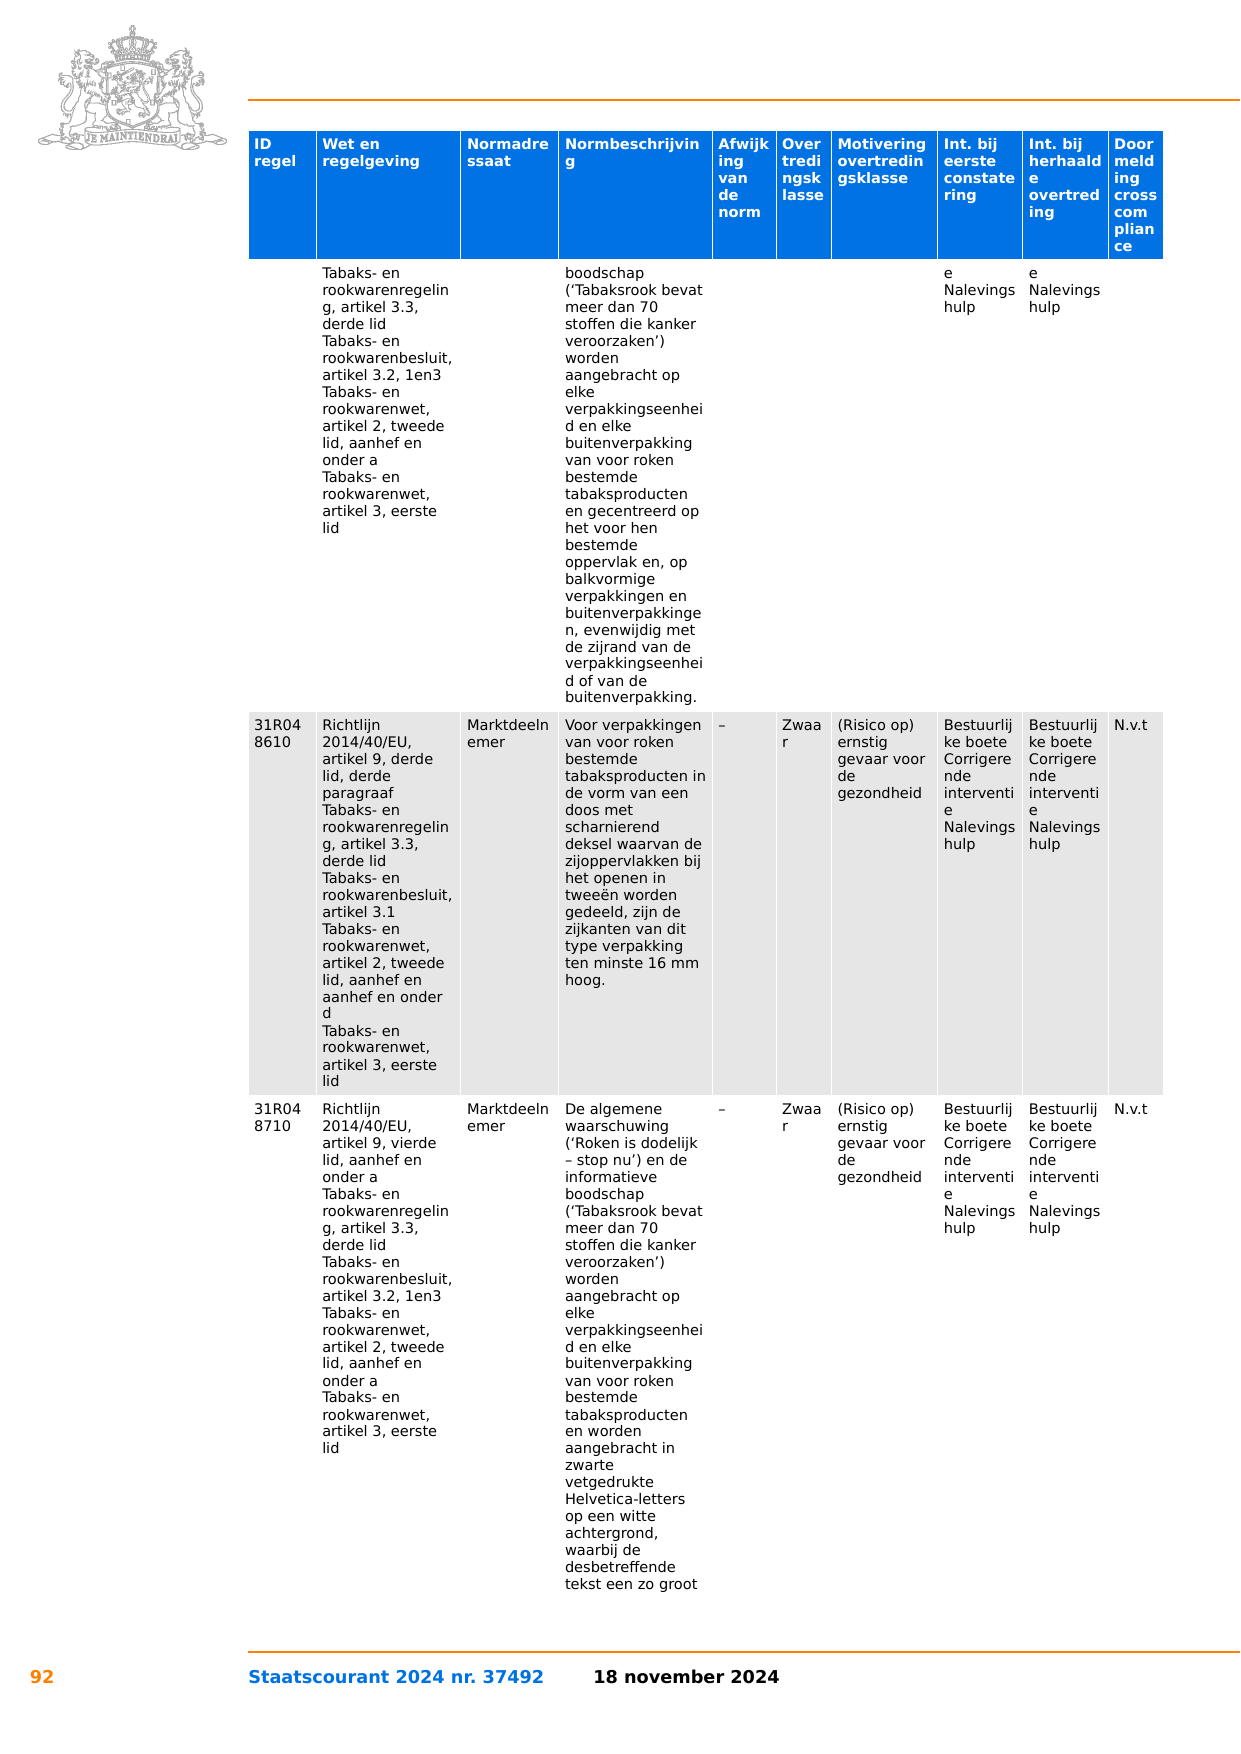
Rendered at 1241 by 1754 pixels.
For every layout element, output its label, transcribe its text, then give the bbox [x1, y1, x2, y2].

table_cell Bestuurlijke boete Corrigerende interventie Nalevingshulp [1023, 712, 1108, 1095]
table_cell (Risico op) ernstig gevaar voor de gezondheid [832, 1096, 937, 1598]
table_header Int. bij herhaalde overtreding [1023, 131, 1108, 259]
table_cell e Nalevingshulp [938, 260, 1022, 711]
table_cell (Risico op) ernstig gevaar voor de gezondheid [832, 712, 937, 1095]
table_cell – [713, 712, 776, 1095]
picture [38, 25, 227, 150]
table_cell 31R048610 [249, 712, 316, 1095]
table_cell Bestuurlijke boete Corrigerende interventie Nalevingshulp [1023, 1096, 1108, 1598]
table_cell Marktdeelnemer [461, 1096, 558, 1598]
table_header Normbeschrijving [559, 131, 712, 259]
table_cell Richtlijn 2014/40/EU, artikel 9, derde lid, derde paragraaf Tabaks- en rookwarenregeling, artikel 3.3, derde lid Tabaks- en rookwarenbesluit, artikel 3.1 Tabaks- en rookwarenwet, artikel 2, tweede lid, aanhef en aanhef en onder d Tabaks- en rookwarenwet, artikel 3, eerste lid [317, 712, 460, 1095]
table_cell – [713, 1096, 776, 1598]
table_cell Richtlijn 2014/40/EU, artikel 9, vierde lid, aanhef en onder a Tabaks- en rookwarenregeling, artikel 3.3, derde lid Tabaks- en rookwarenbesluit, artikel 3.2, 1en3 Tabaks- en rookwarenwet, artikel 2, tweede lid, aanhef en onder a Tabaks- en rookwarenwet, artikel 3, eerste lid [317, 1096, 460, 1598]
table_header ID regel [249, 131, 316, 259]
table_cell N.v.t [1109, 712, 1163, 1095]
table_cell De algemene waarschuwing (‘Roken is dodelijk – stop nu’) en de informatieve boodschap (‘Tabaksrook bevat meer dan 70 stoffen die kanker veroorzaken’) worden aangebracht op elke verpakkingseenheid en elke buitenverpakking van voor roken bestemde tabaksproducten en worden aangebracht in zwarte vetgedrukte Helvetica-letters op een witte achtergrond, waarbij de desbetreffende tekst een zo groot [559, 1096, 712, 1598]
table_cell Bestuurlijke boete Corrigerende interventie Nalevingshulp [938, 1096, 1022, 1598]
table_cell [777, 260, 831, 711]
table_cell Marktdeelnemer [461, 712, 558, 1095]
table_cell Zwaar [777, 712, 831, 1095]
table_cell [461, 260, 558, 711]
table_cell [832, 260, 937, 711]
table_cell Zwaar [777, 1096, 831, 1598]
table_header Normadressaat [461, 131, 558, 259]
table_header Motivering overtredingsklasse [832, 131, 937, 259]
table_cell Bestuurlijke boete Corrigerende interventie Nalevingshulp [938, 712, 1022, 1095]
table_cell [713, 260, 776, 711]
table_cell 31R048710 [249, 1096, 316, 1598]
table_cell boodschap (‘Tabaksrook bevat meer dan 70 stoffen die kanker veroorzaken’) worden aangebracht op elke verpakkingseenheid en elke buitenverpakking van voor roken bestemde tabaksproducten en gecentreerd op het voor hen bestemde oppervlak en, op balkvormige verpakkingen en buitenverpakkingen, evenwijdig met de zijrand van de verpakkingseenheid of van de buitenverpakking. [559, 260, 712, 711]
table_cell [249, 260, 316, 711]
table_cell e Nalevingshulp [1023, 260, 1108, 711]
table_header Doormelding cross compliance [1109, 131, 1163, 259]
table_cell [1109, 260, 1163, 711]
table_cell N.v.t [1109, 1096, 1163, 1598]
table_cell Tabaks- en rookwarenregeling, artikel 3.3, derde lid Tabaks- en rookwarenbesluit, artikel 3.2, 1en3 Tabaks- en rookwarenwet, artikel 2, tweede lid, aanhef en onder a Tabaks- en rookwarenwet, artikel 3, eerste lid [317, 260, 460, 711]
table_header Overtredingsklasse [777, 131, 831, 259]
table_header Int. bij eerste constatering [938, 131, 1022, 259]
table_cell Voor verpakkingen van voor roken bestemde tabaksproducten in de vorm van een doos met scharnierend deksel waarvan de zijoppervlakken bij het openen in tweeën worden gedeeld, zijn de zijkanten van dit type verpakking ten minste 16 mm hoog. [559, 712, 712, 1095]
table_header Afwijking van de norm [713, 131, 776, 259]
table_header Wet en regelgeving [317, 131, 460, 259]
